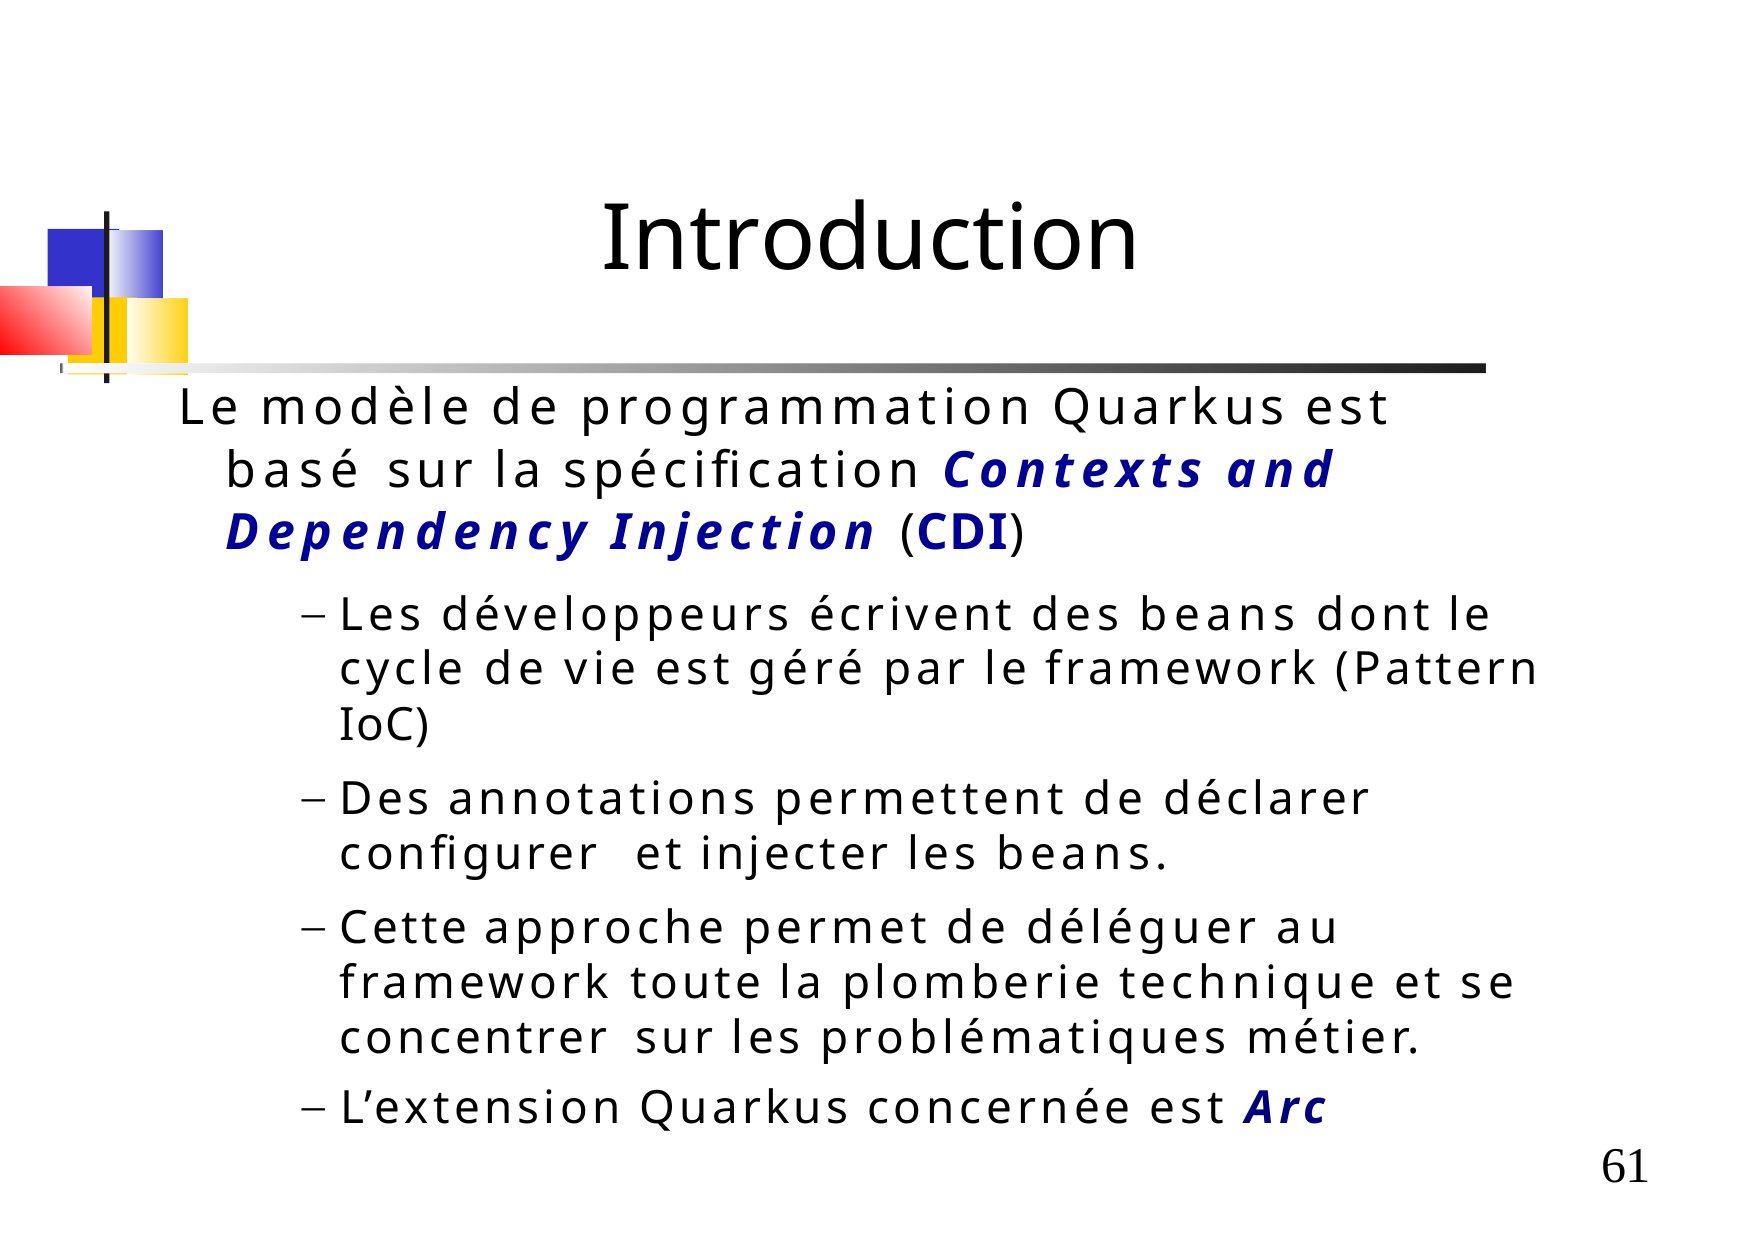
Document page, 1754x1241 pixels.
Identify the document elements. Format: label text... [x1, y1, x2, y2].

picture [60, 229, 179, 384]
picture [0, 285, 92, 355]
slide_number 61 [1569, 1135, 1660, 1241]
title Introduction [179, 183, 1564, 393]
list Le modèle de programmation Quarkus est basé sur la spécification Contexts and Dependency Injection (CDI) Les développeurs écrivent des beans dont le cycle de vie est géré par le framework (Pattern IoC) Des annotations permettent de déclarer configurer et injecter les beans. Cette approche permet de déléguer au framework toute la plomberie technique et se concentrer sur les problématiques métier. L’extension Quarkus concernée est Arc [177, 365, 1563, 1241]
